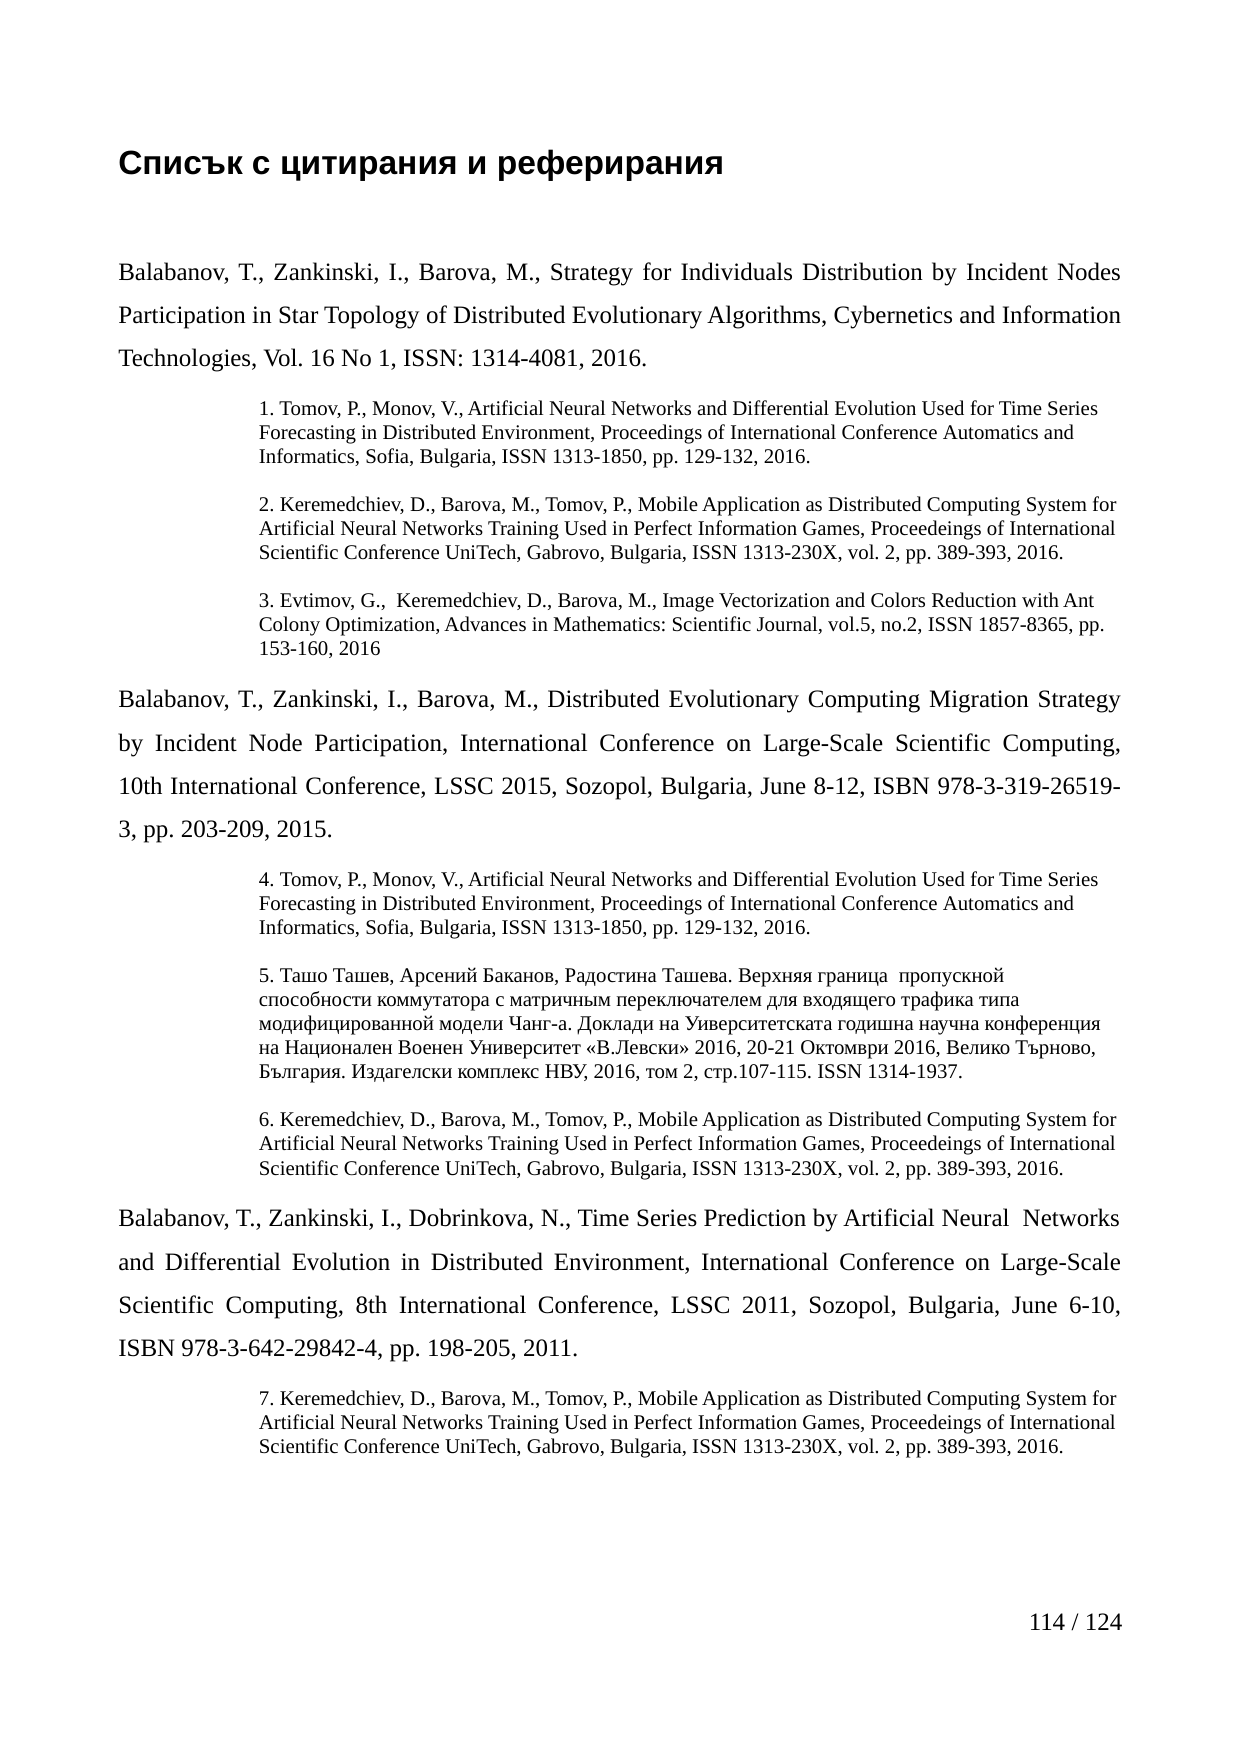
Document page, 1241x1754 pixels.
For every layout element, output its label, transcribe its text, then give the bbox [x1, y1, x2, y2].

table_cell [259, 372, 1122, 396]
table_header Balabanov, T., Zankinski, I., Barova, M., Strategy for Individuals Distribution by Incident Nodes Participation in Star Topology of Distributed Evolutionary Algorithms, Cybernetics and Information Technologies, Vol. 16 No 1, ISSN: 1314-4081, 2016. [118, 257, 1122, 372]
table_cell [118, 564, 259, 588]
table_cell 1. Tomov, P., Monov, V., Artificial Neural Networks and Differential Evolution Used for Time Series Forecasting in Distributed Environment, Proceedings of International Conference Аutomatics and Informatics, Sofia, Bulgaria, ISSN 1313-1850, pp. 129-132, 2016. [259, 396, 1122, 468]
subtitle Списък с цитирания и реферирания [118, 143, 1122, 182]
table_cell [118, 468, 259, 492]
table_cell [259, 843, 1122, 867]
table_cell [118, 963, 259, 1083]
table_cell [259, 1180, 1122, 1203]
table_cell [118, 1180, 259, 1203]
table_cell 5. Ташо Ташев, Арсений Баканов, Радостина Ташева. Верхняя граница пропускной способности коммутатора с матричным переключателем для входящего трафика типа модифицированной модели Чанг-а. Доклади на Уиверситетската годишна научна конференция на Национален Военен Университет «В.Левски» 2016, 20-21 Октомври 2016, Велико Търново, България. Издагелски комплекс НВУ, 2016, том 2, стр.107-115. ISSN 1314-1937. [259, 963, 1122, 1083]
table_cell 2. Keremedchiev, D., Barova, M., Tomov, P., Mobile Application as Distributed Computing System for Artificial Neural Networks Training Used in Perfect Information Games, Proceedeings of International Scientific Conference UniTech, Gabrovo, Bulgaria, ISSN 1313-230X, vol. 2, pp. 389-393, 2016. [259, 492, 1122, 564]
table_cell [118, 588, 259, 660]
table_cell 4. Tomov, P., Monov, V., Artificial Neural Networks and Differential Evolution Used for Time Series Forecasting in Distributed Environment, Proceedings of International Conference Аutomatics and Informatics, Sofia, Bulgaria, ISSN 1313-1850, pp. 129-132, 2016. [259, 867, 1122, 939]
table_cell Balabanov, T., Zankinski, I., Dobrinkova, N., Time Series Prediction by Artificial Neural Networks and Differential Evolution in Distributed Environment, International Conference on Large-Scale Scientific Computing, 8th International Conference, LSSC 2011, Sozopol, Bulgaria, June 6-10, ISBN 978-3-642-29842-4, pp. 198-205, 2011. [118, 1204, 1122, 1362]
table_cell 3. Evtimov, G., Keremedchiev, D., Barova, M., Image Vectorization and Colors Reduction with Ant Colony Optimization, Advances in Mathematics: Scientific Journal, vol.5, no.2, ISSN 1857-8365, pp. 153-160, 2016 [259, 588, 1122, 660]
table_cell [259, 1458, 1122, 1482]
table_cell [259, 660, 1122, 684]
table_cell Balabanov, T., Zankinski, I., Barova, M., Distributed Evolutionary Computing Migration Strategy by Incident Node Participation, International Conference on Large-Scale Scientific Computing, 10th International Conference, LSSC 2015, Sozopol, Bulgaria, June 8-12, ISBN 978-3-319-26519-3, pp. 203-209, 2015. [118, 685, 1122, 843]
table_cell [118, 1362, 259, 1386]
table_cell [118, 1083, 259, 1107]
table_cell 6. Keremedchiev, D., Barova, M., Tomov, P., Mobile Application as Distributed Computing System for Artificial Neural Networks Training Used in Perfect Information Games, Proceedeings of International Scientific Conference UniTech, Gabrovo, Bulgaria, ISSN 1313-230X, vol. 2, pp. 389-393, 2016. [259, 1107, 1122, 1179]
table_cell [259, 939, 1122, 963]
table_cell 7. Keremedchiev, D., Barova, M., Tomov, P., Mobile Application as Distributed Computing System for Artificial Neural Networks Training Used in Perfect Information Games, Proceedeings of International Scientific Conference UniTech, Gabrovo, Bulgaria, ISSN 1313-230X, vol. 2, pp. 389-393, 2016. [259, 1386, 1122, 1458]
table_cell [118, 1107, 259, 1179]
table_cell [118, 372, 259, 396]
table_cell [118, 939, 259, 963]
table_cell [259, 1083, 1122, 1107]
table_cell [118, 1386, 259, 1458]
table_cell [118, 843, 259, 867]
table_cell [118, 660, 259, 684]
table_cell [118, 1458, 259, 1482]
table_cell [118, 867, 259, 939]
table_cell [118, 492, 259, 564]
table_cell [259, 468, 1122, 492]
table_cell [259, 1362, 1122, 1386]
table_cell [259, 564, 1122, 588]
table_cell [118, 396, 259, 468]
